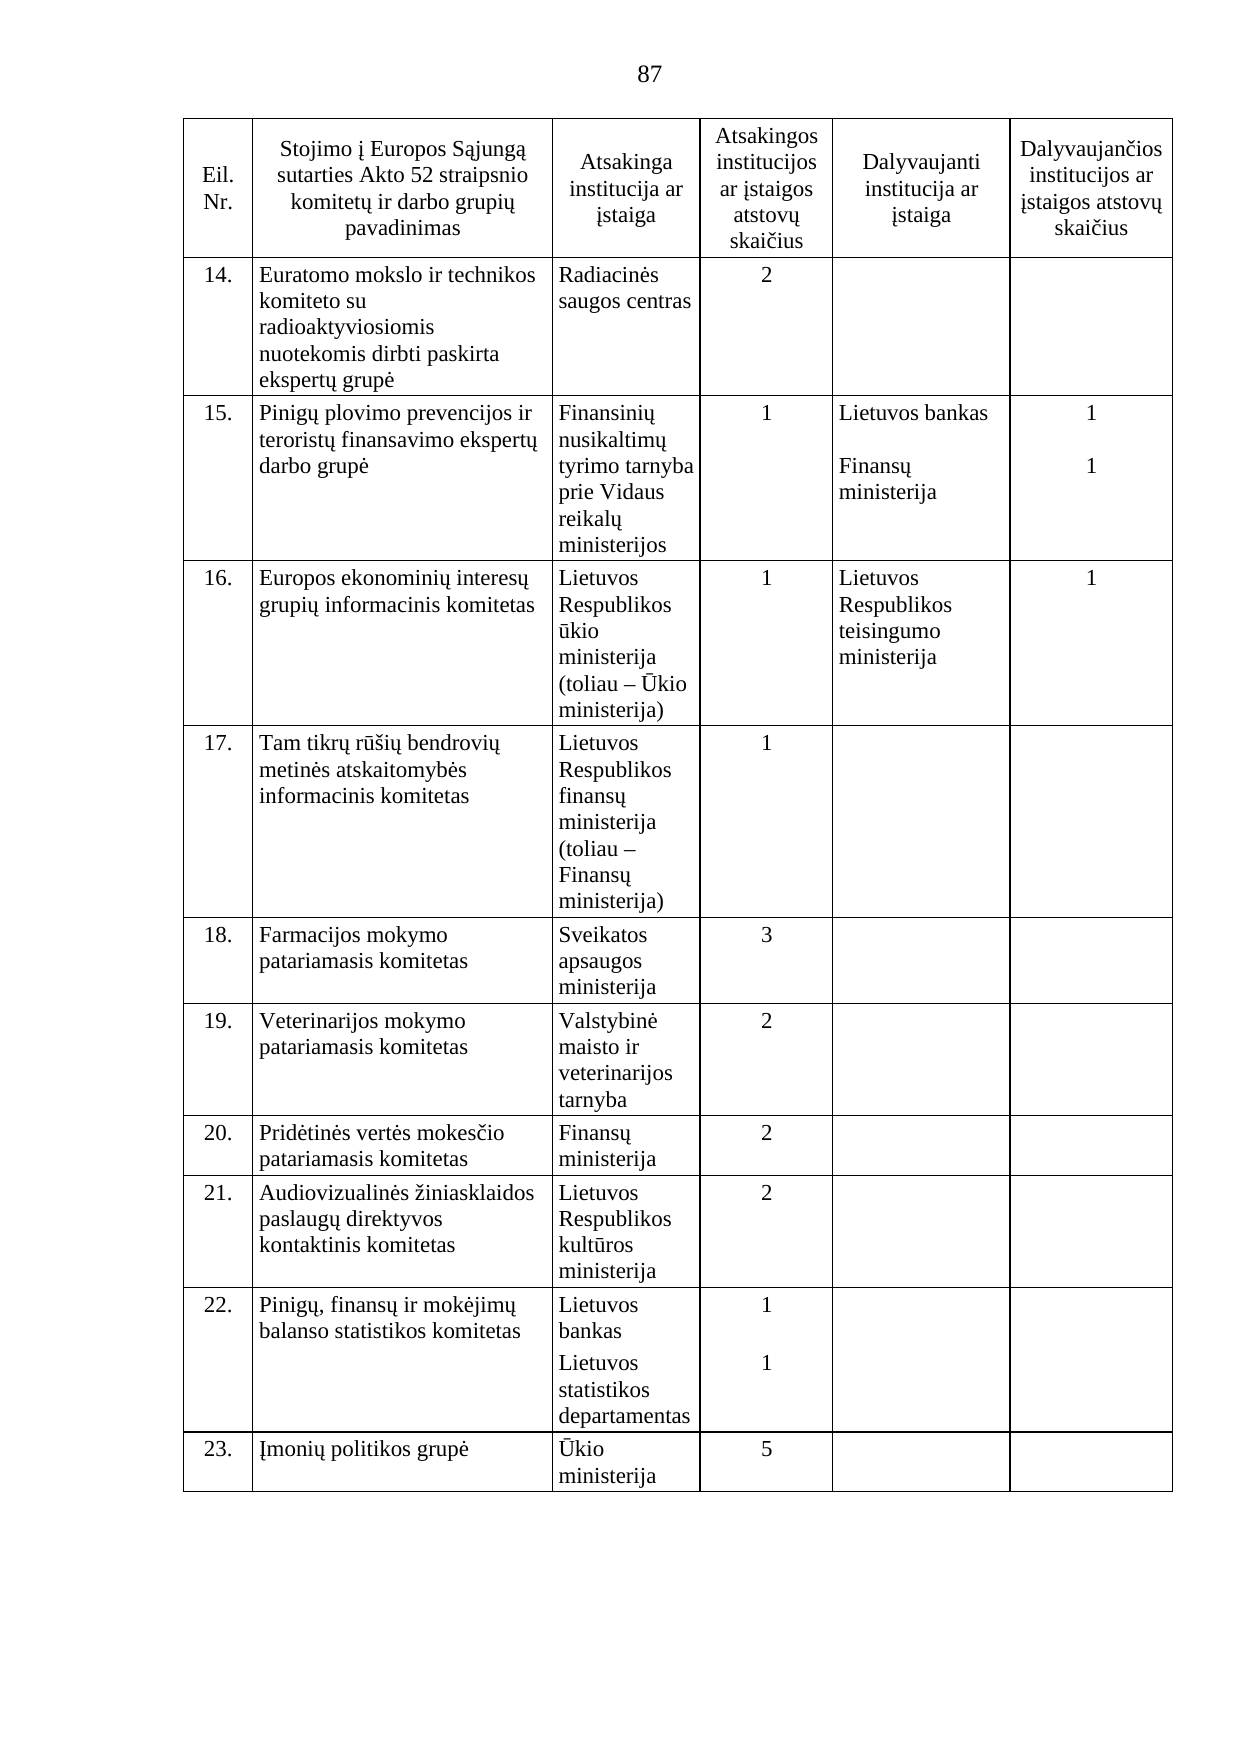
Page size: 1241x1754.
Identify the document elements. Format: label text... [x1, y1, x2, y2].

table_cell [1011, 258, 1172, 395]
table_cell Finansinių nusikaltimų tyrimo tarnyba prie Vidaus reikalų ministerijos [553, 396, 699, 560]
table_cell 19. [184, 1004, 252, 1115]
table_header Dalyvaujanti institucija ar įstaiga [833, 119, 1009, 257]
table_cell Pinigų, finansų ir mokėjimų balanso statistikos komitetas [253, 1288, 552, 1346]
table_cell 1 [701, 1288, 832, 1346]
table_cell 5 [701, 1433, 832, 1491]
table_cell 15. [184, 396, 252, 560]
table_cell 18. [184, 918, 252, 1003]
table_header Atsakingos institucijos ar įstaigos atstovų skaičius [701, 119, 832, 257]
table_cell [1011, 1116, 1172, 1174]
table_cell Lietuvos bankas Finansų ministerija [833, 396, 1009, 560]
table_cell 2 [701, 1116, 832, 1174]
table_cell [833, 1288, 1009, 1346]
table_cell [253, 1346, 552, 1431]
table_cell [1011, 918, 1172, 1003]
table_cell 17. [184, 726, 252, 917]
table_cell Veterinarijos mokymo patariamasis komitetas [253, 1004, 552, 1115]
table_cell Lietuvos Respublikos ūkio ministerija (toliau – Ūkio ministerija) [553, 561, 699, 725]
table_cell Lietuvos Respublikos teisingumo ministerija [833, 561, 1009, 725]
table_cell 1 1 [1011, 396, 1172, 560]
table_cell 1 [701, 1346, 832, 1431]
table_cell 20. [184, 1116, 252, 1174]
table_cell [1011, 1346, 1172, 1431]
table_cell 21. [184, 1176, 252, 1287]
table_cell [833, 258, 1009, 395]
table_cell 1 [701, 561, 832, 725]
table_cell Įmonių politikos grupė [253, 1433, 552, 1491]
table_cell [833, 1176, 1009, 1287]
table_cell [833, 1433, 1009, 1491]
table_cell 23. [184, 1433, 252, 1491]
table_cell [1011, 1004, 1172, 1115]
table_cell Lietuvos Respublikos finansų ministerija (toliau – Finansų ministerija) [553, 726, 699, 917]
table_cell Lietuvos Respublikos kultūros ministerija [553, 1176, 699, 1287]
table_cell Lietuvos bankas [553, 1288, 699, 1346]
table_cell 1 [701, 726, 832, 917]
table_cell [833, 726, 1009, 917]
table_cell [1011, 1176, 1172, 1287]
table_cell Tam tikrų rūšių bendrovių metinės atskaitomybės informacinis komitetas [253, 726, 552, 917]
table_cell [833, 1116, 1009, 1174]
table_cell Europos ekonominių interesų grupių informacinis komitetas [253, 561, 552, 725]
table_cell Lietuvos statistikos departamentas [553, 1346, 699, 1431]
table_cell 22. [184, 1288, 252, 1346]
table_cell 2 [701, 1004, 832, 1115]
table_cell 16. [184, 561, 252, 725]
table_cell 3 [701, 918, 832, 1003]
table_cell Ūkio ministerija [553, 1433, 699, 1491]
table_cell [1011, 1433, 1172, 1491]
table_cell Pridėtinės vertės mokesčio patariamasis komitetas [253, 1116, 552, 1174]
table_cell [833, 1004, 1009, 1115]
table_cell [833, 1346, 1009, 1431]
table_cell 14. [184, 258, 252, 395]
table_cell 1 [1011, 561, 1172, 725]
table_cell [1011, 726, 1172, 917]
table_header Stojimo į Europos Sąjungą sutarties Akto 52 straipsnio komitetų ir darbo grupių pavadinimas [253, 119, 552, 257]
table_cell Sveikatos apsaugos ministerija [553, 918, 699, 1003]
table_header Atsakinga institucija ar įstaiga [553, 119, 699, 257]
table_header Dalyvaujančios institucijos ar įstaigos atstovų skaičius [1011, 119, 1172, 257]
table_cell 2 [701, 258, 832, 395]
table_cell Valstybinė maisto ir veterinarijos tarnyba [553, 1004, 699, 1115]
table_cell [1011, 1288, 1172, 1346]
table_cell [833, 918, 1009, 1003]
table_cell 1 [701, 396, 832, 560]
table_cell Audiovizualinės žiniasklaidos paslaugų direktyvos kontaktinis komitetas [253, 1176, 552, 1287]
table_cell Finansų ministerija [553, 1116, 699, 1174]
table_cell [184, 1346, 252, 1431]
table_cell Radiacinės saugos centras [553, 258, 699, 395]
table_cell Farmacijos mokymo patariamasis komitetas [253, 918, 552, 1003]
table_header Eil. Nr. [184, 119, 252, 257]
table_cell Pinigų plovimo prevencijos ir teroristų finansavimo ekspertų darbo grupė [253, 396, 552, 560]
table_cell Euratomo mokslo ir technikos komiteto su radioaktyviosiomis nuotekomis dirbti paskirta ekspertų grupė [253, 258, 552, 395]
table_cell 2 [701, 1176, 832, 1287]
